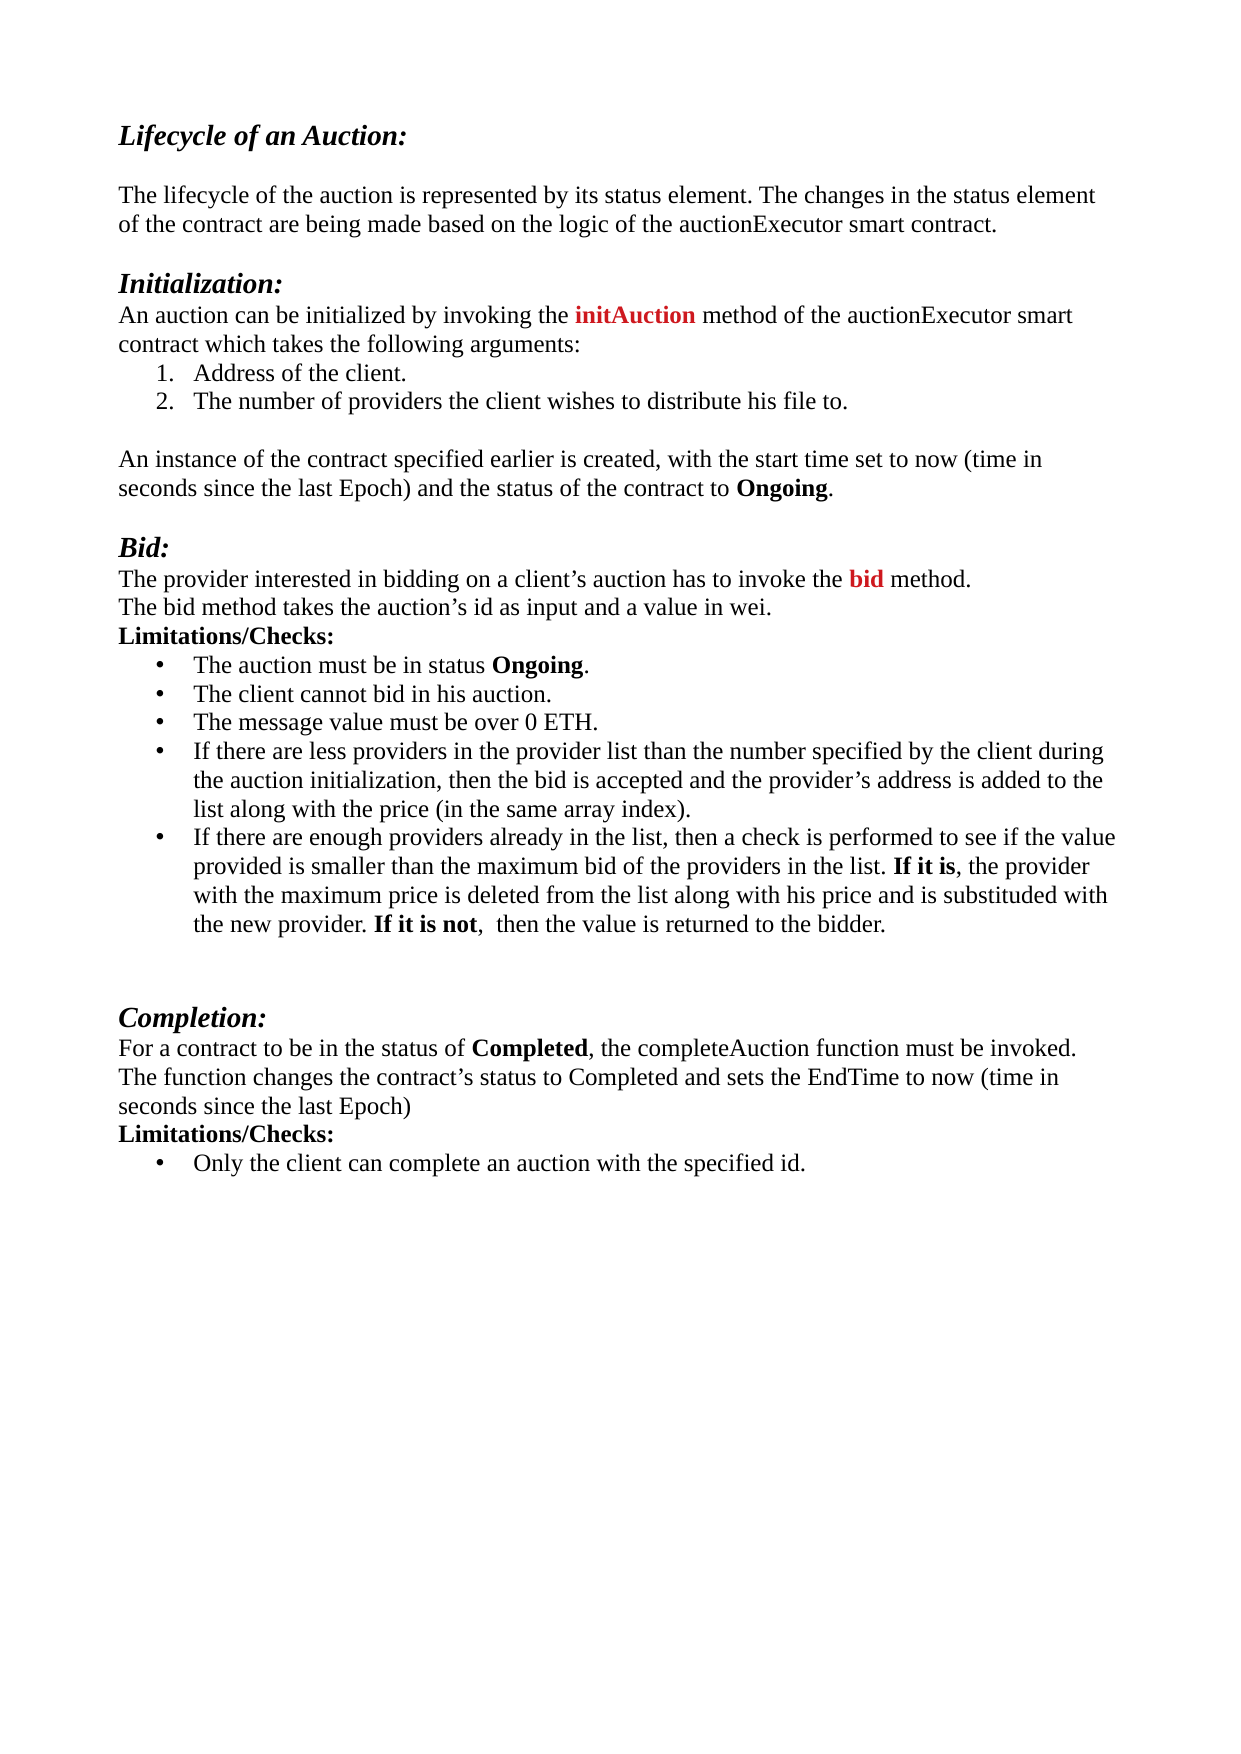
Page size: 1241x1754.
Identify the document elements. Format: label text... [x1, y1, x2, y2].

text Limitations/Checks: [118, 621, 1122, 650]
list Only the client can complete an auction with the specified id. [156, 1148, 1122, 1177]
text Lifecycle of an Auction: [118, 118, 1122, 152]
text Initialization: [118, 267, 1122, 300]
text The lifecycle of the auction is represented by its status element. The changes in the status element of the contract are being made based on the logic of the auctionExecutor smart contract. [118, 180, 1122, 238]
text Completion: [118, 1000, 1122, 1033]
text The function changes the contract’s status to Completed and sets the EndTime to now (time in seconds since the last Epoch) [118, 1062, 1122, 1119]
text For a contract to be in the status of Completed, the completeAuction function must be invoked. [118, 1033, 1122, 1062]
text The bid method takes the auction’s id as input and a value in wei. [118, 592, 1122, 621]
text Bid: [118, 530, 1122, 564]
list If there are enough providers already in the list, then a check is performed to see if the value provided is smaller than the maximum bid of the providers in the list. If it is, the provider with the maximum price is deleted from the list along with his price and is substituded with the new provider. If it is not, then the value is returned to the bidder. [156, 822, 1122, 937]
list The number of providers the client wishes to distribute his file to. [156, 386, 1122, 415]
list The message value must be over 0 ETH. [156, 707, 1122, 736]
list Address of the client. [156, 358, 1122, 386]
text An auction can be initialized by invoking the initAuction method of the auctionExecutor smart contract which takes the following arguments: [118, 300, 1122, 358]
text Limitations/Checks: [118, 1119, 1122, 1148]
list The auction must be in status Ongoing. [156, 650, 1122, 679]
list If there are less providers in the provider list than the number specified by the client during the auction initialization, then the bid is accepted and the provider’s address is added to the list along with the price (in the same array index). [156, 736, 1122, 822]
list The client cannot bid in his auction. [156, 679, 1122, 707]
text The provider interested in bidding on a client’s auction has to invoke the bid method. [118, 564, 1122, 592]
text An instance of the contract specified earlier is created, with the start time set to now (time in seconds since the last Epoch) and the status of the contract to Ongoing. [118, 444, 1122, 501]
